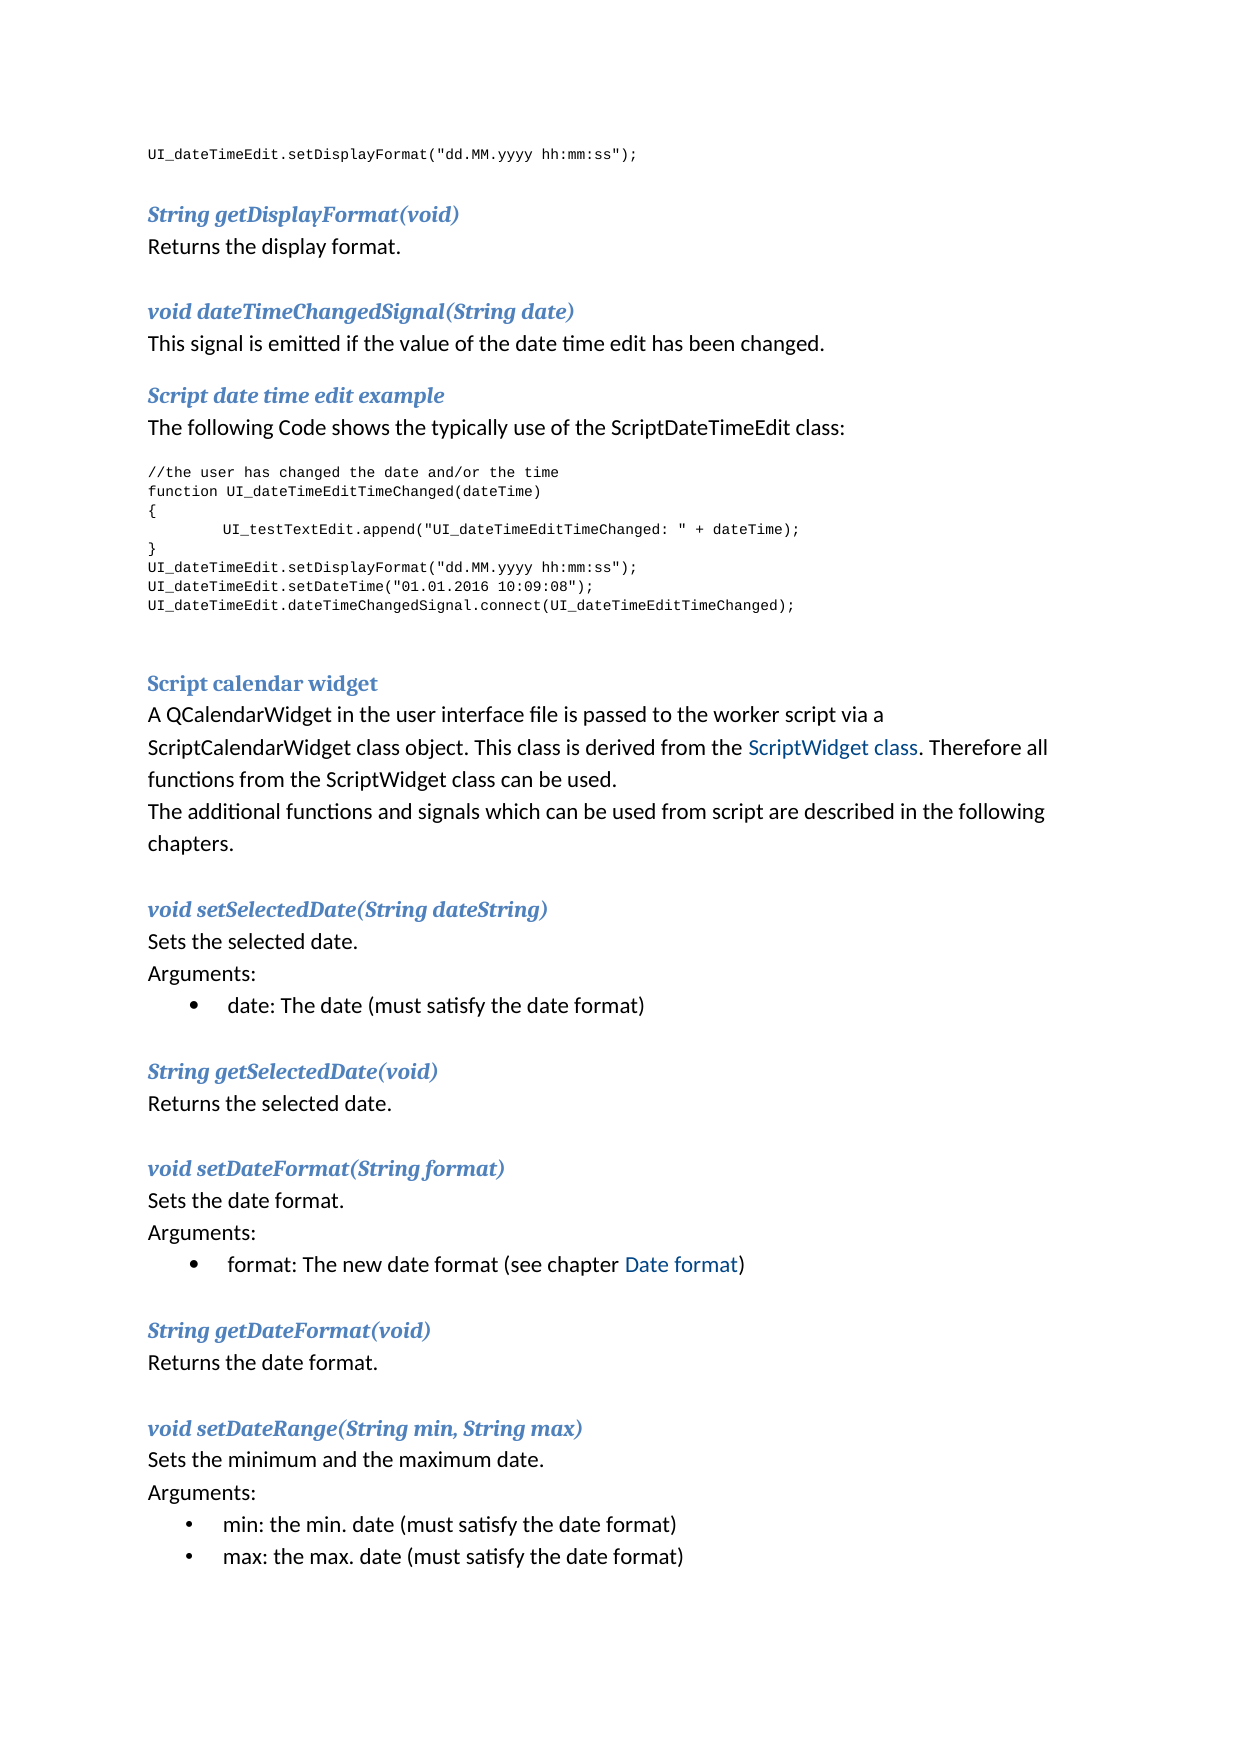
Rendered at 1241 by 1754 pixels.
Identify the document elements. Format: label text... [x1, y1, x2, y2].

subtitle void setDateRange(String min, String max) [148, 1415, 1093, 1442]
text This signal is emitted if the value of the date time edit has been changed. [148, 329, 1093, 357]
subtitle String getDisplayFormat(void) [148, 202, 1093, 228]
subtitle void setSelectedDate(String dateString) [148, 897, 1093, 923]
text } [148, 541, 1093, 558]
text Sets the selected date. [148, 927, 1093, 955]
text The following Code shows the typically use of the ScriptDateTimeEdit class: [148, 413, 1093, 441]
text UI_dateTimeEdit.dateTimeChangedSignal.connect(UI_dateTimeEditTimeChanged); [148, 598, 1093, 615]
list UI_dateTimeEdit.setDisplayFormat("dd.MM.yyyy hh:mm:ss"); [148, 148, 1093, 164]
subtitle String getDateFormat(void) [148, 1318, 1093, 1344]
subtitle String getSelectedDate(void) [148, 1058, 1093, 1085]
text Arguments: [148, 959, 1093, 987]
text Returns the selected date. [148, 1089, 1093, 1117]
list min: the min. date (must satisfy the date format) [185, 1510, 1093, 1538]
list max: the max. date (must satisfy the date format) [185, 1542, 1093, 1570]
text The additional functions and signals which can be used from script are described in the following chapters. [148, 797, 1093, 857]
text A QCalendarWidget in the user interface file is passed to the worker script via a ScriptCalendarWidget class object. This class is derived from the ScriptWidget class. Therefore all functions from the ScriptWidget class can be used. [148, 701, 1093, 793]
text //the user has changed the date and/or the time [148, 466, 1093, 482]
subtitle Script date time edit example [148, 382, 1093, 409]
text Sets the minimum and the maximum date. [148, 1446, 1093, 1473]
text Arguments: [148, 1218, 1093, 1246]
list format: The new date format (see chapter Date format) [190, 1251, 1093, 1278]
text UI_testTextEdit.append("UI_dateTimeEditTimeChanged: " + dateTime); [148, 522, 1093, 539]
text { [148, 503, 1093, 520]
subtitle void dateTimeChangedSignal(String date) [148, 299, 1093, 326]
list date: The date (must satisfy the date format) [190, 991, 1093, 1019]
subtitle void setDateFormat(String format) [148, 1156, 1093, 1182]
text Sets the date format. [148, 1186, 1093, 1214]
subtitle Script calendar widget [148, 670, 1093, 697]
text function UI_dateTimeEditTimeChanged(dateTime) [148, 484, 1093, 501]
text Returns the date format. [148, 1348, 1093, 1376]
text Returns the display format. [148, 232, 1093, 260]
text UI_dateTimeEdit.setDateTime("01.01.2016 10:09:08"); [148, 579, 1093, 596]
text UI_dateTimeEdit.setDisplayFormat("dd.MM.yyyy hh:mm:ss"); [148, 560, 1093, 577]
text Arguments: [148, 1478, 1093, 1506]
